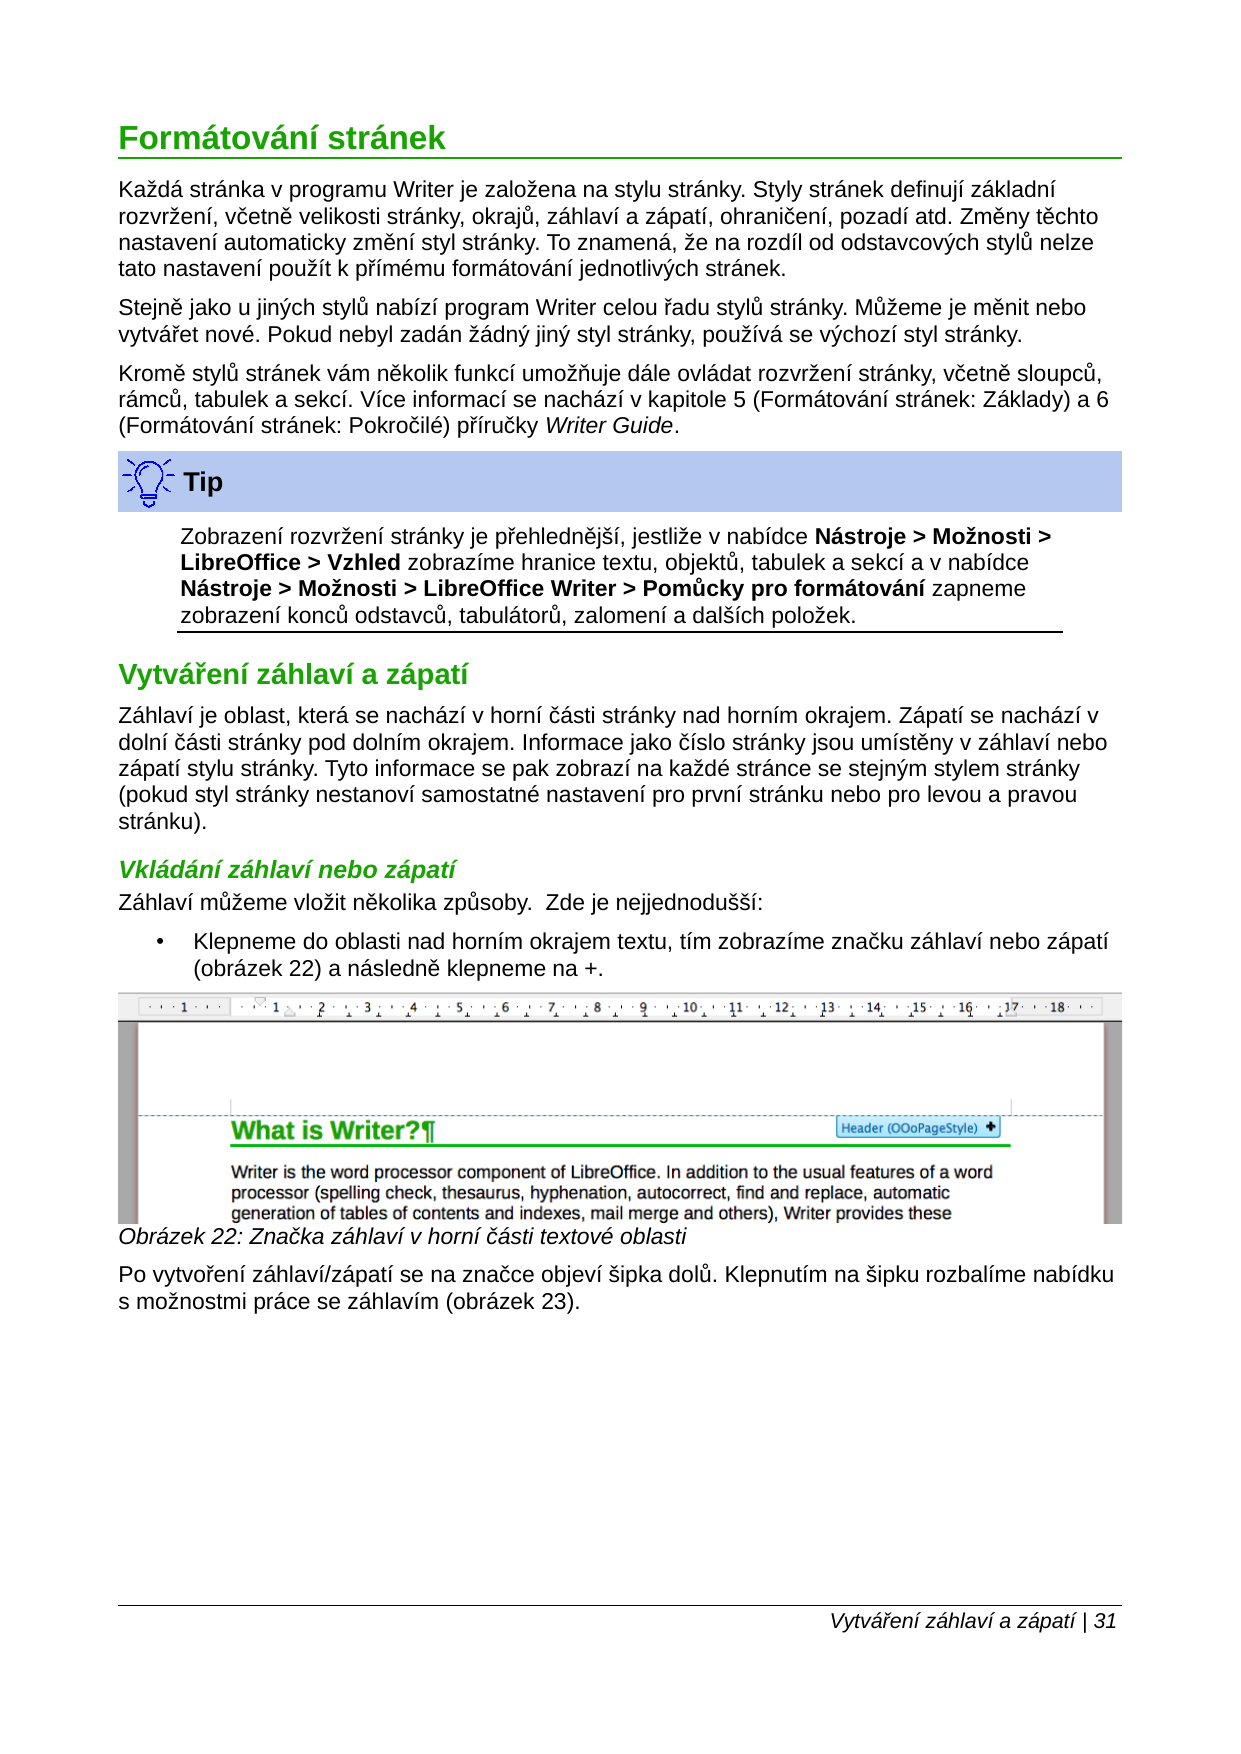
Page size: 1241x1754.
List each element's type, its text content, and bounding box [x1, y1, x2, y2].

subtitle Vkládání záhlaví nebo zápatí [118, 854, 1122, 883]
subtitle Formátování stránek [118, 118, 1122, 157]
subtitle Vytváření záhlaví a zápatí [118, 657, 1122, 690]
picture [118, 992, 1123, 1224]
text Po vytvoření záhlaví/zápatí se na značce objeví šipka dolů. Klepnutím na šipku rozbalíme nabídku s možnostmi práce se záhlavím (obrázek 23). [118, 1261, 1122, 1314]
text Záhlaví je oblast, která se nachází v horní části stránky nad horním okrajem. Zápatí se nachází v dolní části stránky pod dolním okrajem. Informace jako číslo stránky jsou umístěny v záhlaví nebo zápatí stylu stránky. Tyto informace se pak zobrazí na každé stránce se stejným stylem stránky (pokud styl stránky nestanoví samostatné nastavení pro první stránku nebo pro levou a pravou stránku). [118, 702, 1122, 834]
text Každá stránka v programu Writer je založena na stylu stránky. Styly stránek definují základní rozvržení, včetně velikosti stránky, okrajů, záhlaví a zápatí, ohraničení, pozadí atd. Změny těchto nastavení automaticky změní styl stránky. To znamená, že na rozdíl od odstavcových stylů nelze tato nastavení použít k přímému formátování jednotlivých stránek. [118, 176, 1122, 282]
text Kromě stylů stránek vám několik funkcí umožňuje dále ovládat rozvržení stránky, včetně sloupců, rámců, tabulek a sekcí. Více informací se nachází v kapitole 5 (Formátování stránek: Základy) a 6 (Formátování stránek: Pokročilé) příručky Writer Guide. [118, 359, 1122, 438]
picture [119, 451, 179, 512]
list Klepneme do oblasti nad horním okrajem textu, tím zobrazíme značku záhlaví nebo zápatí (obrázek 22) a následně klepneme na +. [156, 928, 1122, 981]
text Zobrazení rozvržení stránky je přehlednější, jestliže v nabídce Nástroje > Možnosti > LibreOffice > Vzhled zobrazíme hranice textu, objektů, tabulek a sekcí a v nabídce Nástroje > Možnosti > LibreOffice Writer > Pomůcky pro formátování zapneme zobrazení konců odstavců, tabulátorů, zalomení a dalších položek. [177, 520, 1063, 631]
text Obrázek 22: Značka záhlaví v horní části textové oblasti [118, 1224, 1122, 1249]
text Stejně jako u jiných stylů nabízí program Writer celou řadu stylů stránky. Můžeme je měnit nebo vytvářet nové. Pokud nebyl zadán žádný jiný styl stránky, používá se výchozí styl stránky. [118, 294, 1122, 347]
subtitle Tip [179, 451, 1122, 512]
text Záhlaví můžeme vložit několika způsoby. Zde je nejjednodušší: [118, 889, 1122, 916]
